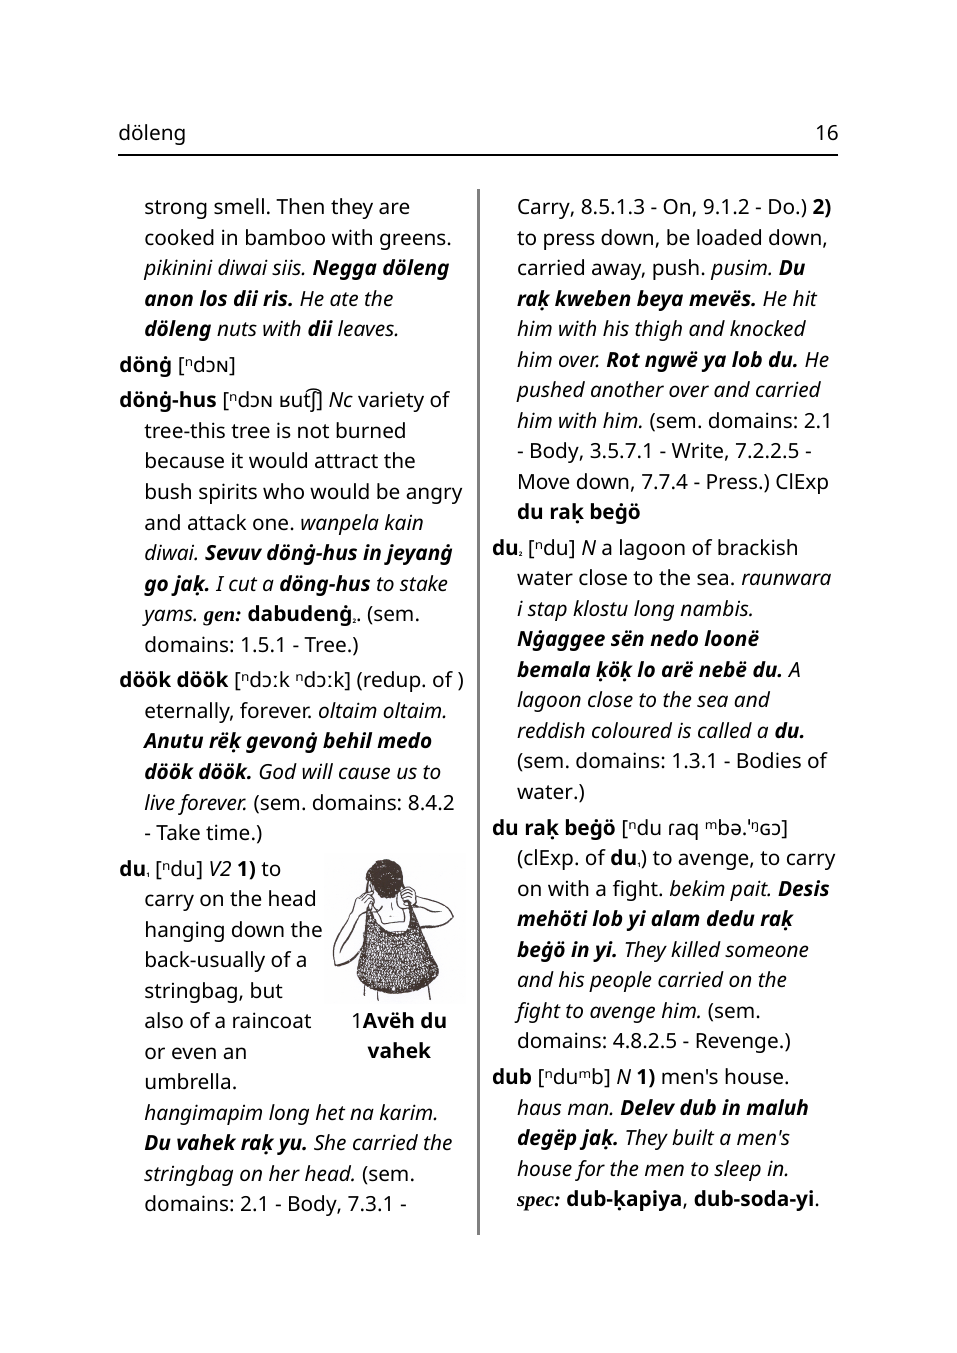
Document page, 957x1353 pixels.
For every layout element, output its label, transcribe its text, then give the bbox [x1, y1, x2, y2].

text döök döök [ⁿdɔːk ⁿdɔːk] (redup. of ) eternally, forever. oltaim oltaim. Anutu rëḳ gevonġ behil medo döök döök. God will cause us to live forever. (sem. domains: 8.4.2 - Take time.) [119, 662, 465, 851]
text 1Avëh du vahek [333, 1004, 465, 1069]
text strong smell. Then they are cooked in bamboo with greens. pikinini diwai siis. Negga döleng anon los dii ris. He ate the döleng nuts with dii leaves. [119, 190, 465, 347]
text du2 [ⁿdu] N a lagoon of brackish water close to the sea. raunwara i stap klostu long nambis. Nġaggee sën nedo loonë bemala ḳöḳ lo arë nebë du. A lagoon close to the sea and reddish coloured is called a du. (sem. domains: 1.3.1 - Bodies of water.) [492, 530, 837, 810]
picture [323, 853, 466, 1004]
text du1 [ⁿdu] V2 1) to carry on the head hanging down the back-usually of a stringbag, but also of a raincoat or even an umbrella. hangimapim long het na karim. Du vahek raḳ yu. She carried the stringbag on her head. (sem. domains: 2.1 - Body, 7.3.1 [119, 851, 465, 1222]
text dönġ [ⁿdɔɴ] [119, 347, 465, 382]
text dub [ⁿduᵐb] N 1) men's house. haus man. Delev dub in maluh degëp jaḳ. They built a men's house for the men to sleep in. spec: dub-ḳapiya, dub-soda-yi. [492, 1059, 837, 1217]
text dönġ-hus [ⁿdɔɴ ʁut͡ʃ] Nc variety of tree-this tree is not burned because it would attract the bush spirits who would be angry and attack one. wanpela kain diwai. Sevuv dönġ-hus in jeyanġ go jaḳ. I cut a döng-hus to stake yams. gen: dabudenġ2. (sem. domains: 1.5.1 - Tree.) [119, 382, 465, 662]
text du raḳ beġö [ⁿdu ɾaq ᵐbə.ˈᵑɢɔ] (clExp. of du1) to avenge, to carry on with a fight. bekim pait. Desis mehöti lob yi alam dedu raḳ beġö in yi. They killed someone and his people carried on the fight to avenge him. (sem. domains: 4.8.2.5 - Revenge.) [492, 810, 837, 1059]
text - Carry, 8.5.1.3 - On, 9.1.2 - Do.) 2) to press down, be loaded down, carried away, push. pusim. Du raḳ kweben beya mevës. He hit him with his thigh and knocked him over. Rot ngwë ya lob du. He pushed another over and carried him with him. (sem. domains: 2.1 - Body, 3.5.7.1 - Write, 7.2.2.5 - Move down, 7.7.4 - Press.) ClExp du raḳ beġö [492, 190, 837, 530]
